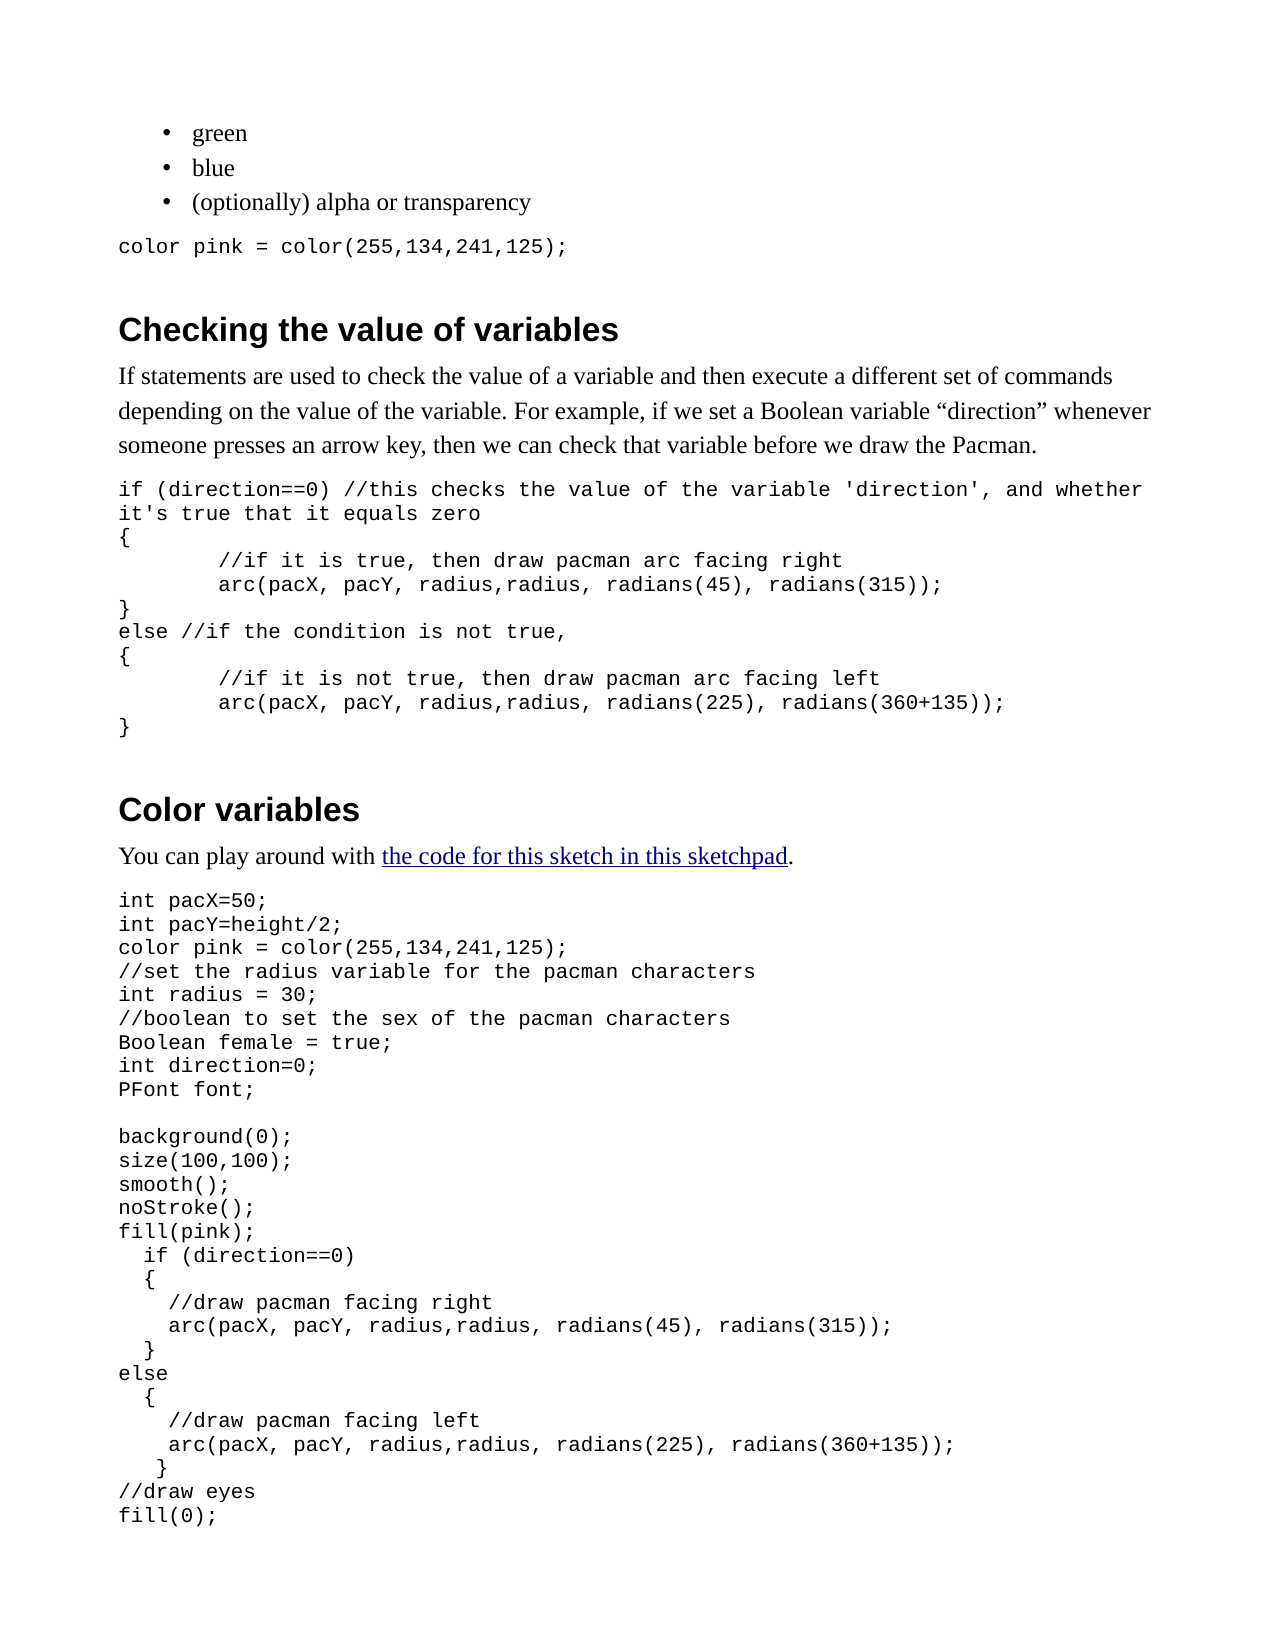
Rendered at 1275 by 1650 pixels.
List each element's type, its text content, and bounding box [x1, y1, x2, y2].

text { [118, 527, 1157, 550]
text //draw pacman facing left [118, 1410, 1157, 1434]
text arc(pacX, pacY, radius,radius, radians(45), radians(315)); [118, 1316, 1157, 1339]
text color pink = color(255,134,241,125); [118, 937, 1157, 961]
text { [118, 1268, 1157, 1292]
text noStroke(); [118, 1197, 1157, 1221]
text color pink = color(255,134,241,125); [118, 236, 1157, 260]
text arc(pacX, pacY, radius,radius, radians(225), radians(360+135)); [118, 692, 1157, 716]
text If statements are used to check the value of a variable and then execute a different set of commands depending on the value of the variable. For example, if we set a Boolean variable “direction” whenever someone presses an arrow key, then we can check that variable before we draw the Pacman. [118, 361, 1157, 459]
text fill(0); [118, 1505, 1157, 1528]
text if (direction==0) [118, 1244, 1157, 1268]
text int radius = 30; [118, 984, 1157, 1008]
text PFont font; [118, 1079, 1157, 1103]
text arc(pacX, pacY, radius,radius, radians(45), radians(315)); [118, 574, 1157, 597]
text //if it is not true, then draw pacman arc facing left [118, 668, 1157, 692]
text } [118, 716, 1157, 739]
text } [118, 597, 1157, 621]
text fill(pink); [118, 1221, 1157, 1244]
text { [118, 1386, 1157, 1410]
text if (direction==0) //this checks the value of the variable 'direction', and whether it's true that it equals zero [118, 479, 1157, 527]
text arc(pacX, pacY, radius,radius, radians(225), radians(360+135)); [118, 1434, 1157, 1457]
text //set the radius variable for the pacman characters [118, 961, 1157, 984]
subtitle Color variables [118, 790, 1157, 828]
text //if it is true, then draw pacman arc facing right [118, 550, 1157, 574]
text You can play around with the code for this sketch in this sketchpad. [118, 841, 1157, 869]
text int pacX=50; [118, 890, 1157, 913]
text size(100,100); [118, 1150, 1157, 1174]
text //draw pacman facing right [118, 1292, 1157, 1316]
text background(0); [118, 1126, 1157, 1150]
subtitle Checking the value of variables [118, 310, 1157, 349]
text else //if the condition is not true, [118, 621, 1157, 645]
list blue [162, 153, 1157, 181]
text int pacY=height/2; [118, 913, 1157, 937]
list green [162, 118, 1157, 147]
list (optionally) alpha or transparency [162, 187, 1157, 216]
text smooth(); [118, 1174, 1157, 1197]
text Boolean female = true; [118, 1032, 1157, 1055]
text //draw eyes [118, 1481, 1157, 1505]
text } [118, 1339, 1157, 1363]
text int direction=0; [118, 1055, 1157, 1079]
text //boolean to set the sex of the pacman characters [118, 1008, 1157, 1032]
text else [118, 1363, 1157, 1386]
text } [118, 1457, 1157, 1481]
text { [118, 645, 1157, 668]
